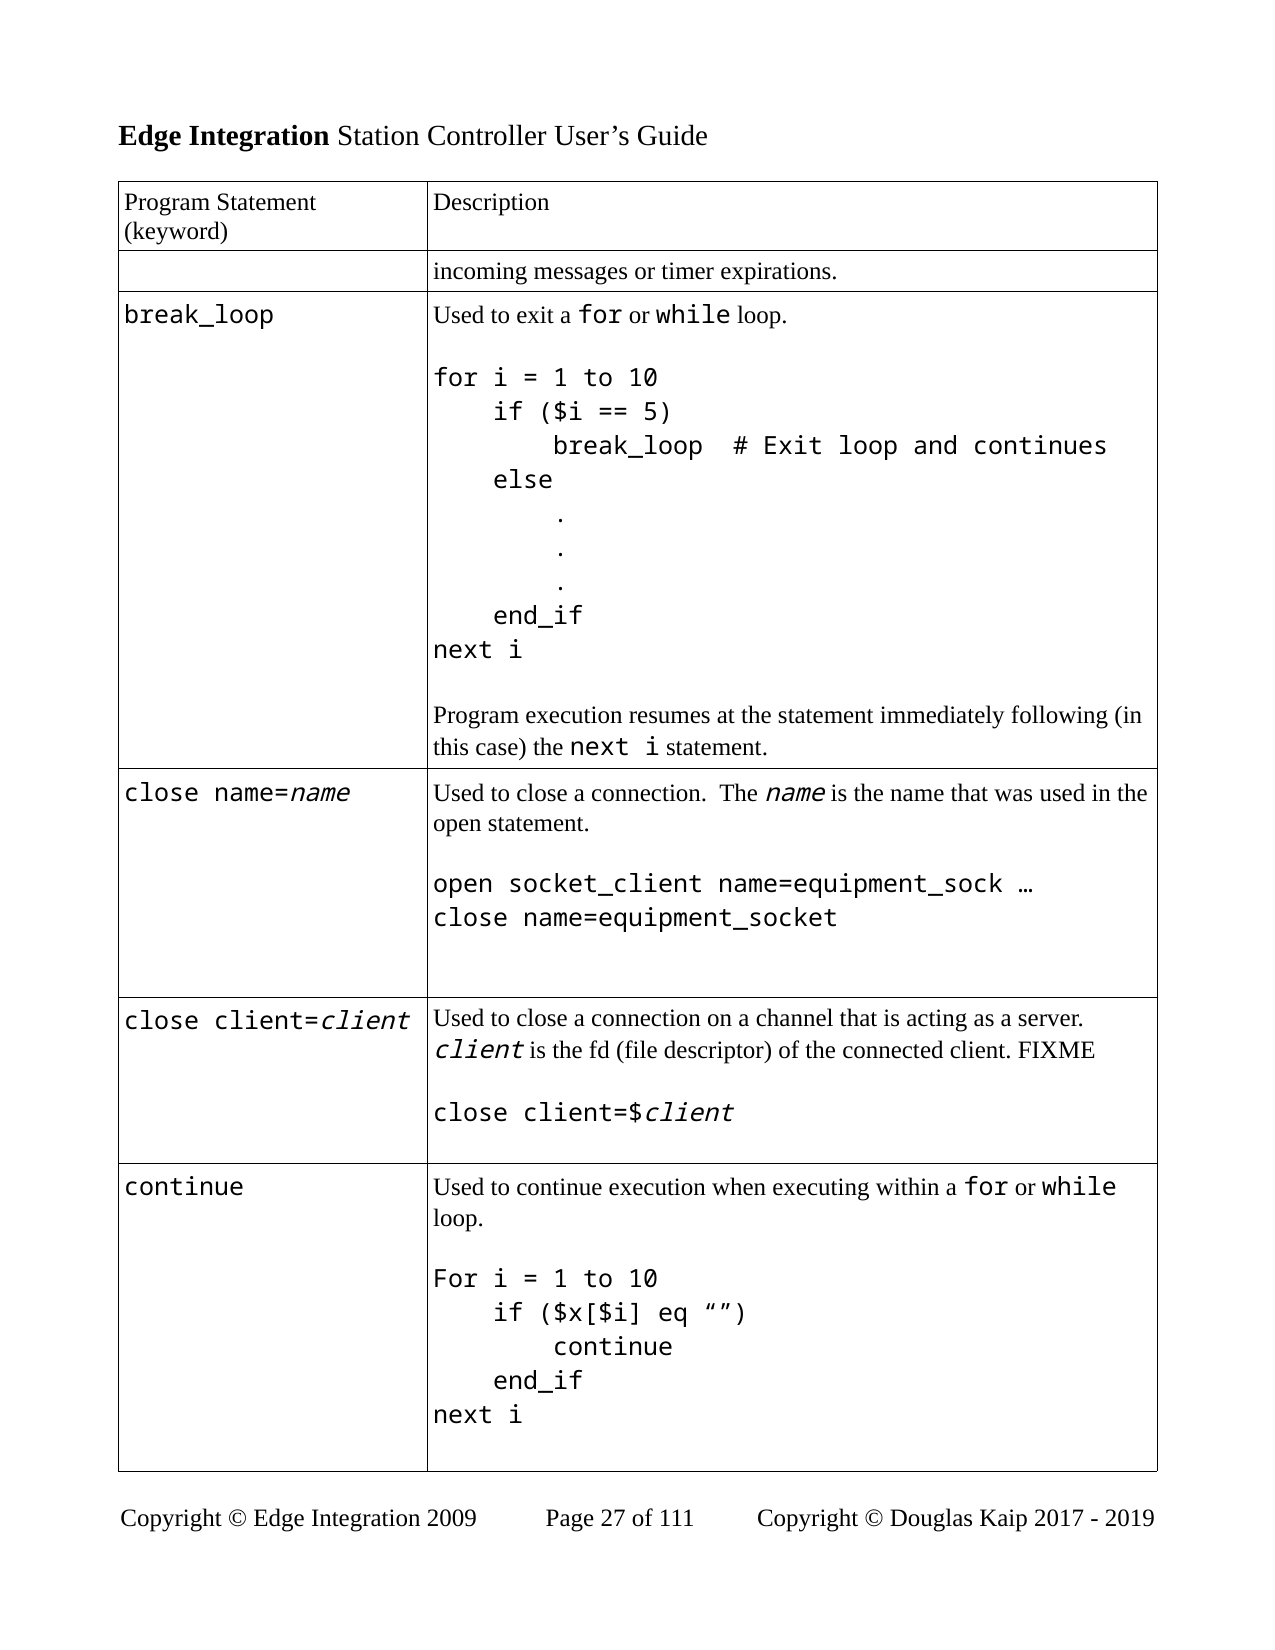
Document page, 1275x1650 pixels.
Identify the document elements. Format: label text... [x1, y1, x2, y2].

table_cell close name=name [119, 769, 427, 997]
table_cell Used to exit a for or while loop. for i = 1 to 10 if ($i == 5) break_loop # Exit loop and continues else . . . end_if next i Program execution resumes at the statement immediately following (in this case) the next i statement. [428, 292, 1157, 768]
table_cell Used to continue execution when executing within a for or while loop. For i = 1 to 10 if ($x[$i] eq “”) continue end_if next i [428, 1164, 1157, 1471]
table_cell break_loop [119, 292, 427, 768]
table_cell incoming messages or timer expirations. [428, 251, 1157, 291]
table_cell continue [119, 1164, 427, 1471]
table_cell [119, 251, 427, 291]
table_cell Used to close a connection. The name is the name that was used in the open statement. open socket_client name=equipment_sock … close name=equipment_socket [428, 769, 1157, 997]
table_header Description [428, 182, 1157, 250]
table_header Program Statement (keyword) [119, 182, 427, 250]
table_cell Used to close a connection on a channel that is acting as a server. client is the fd (file descriptor) of the connected client. FIXME close client=$client [428, 998, 1157, 1163]
table_cell close client=client [119, 998, 427, 1163]
